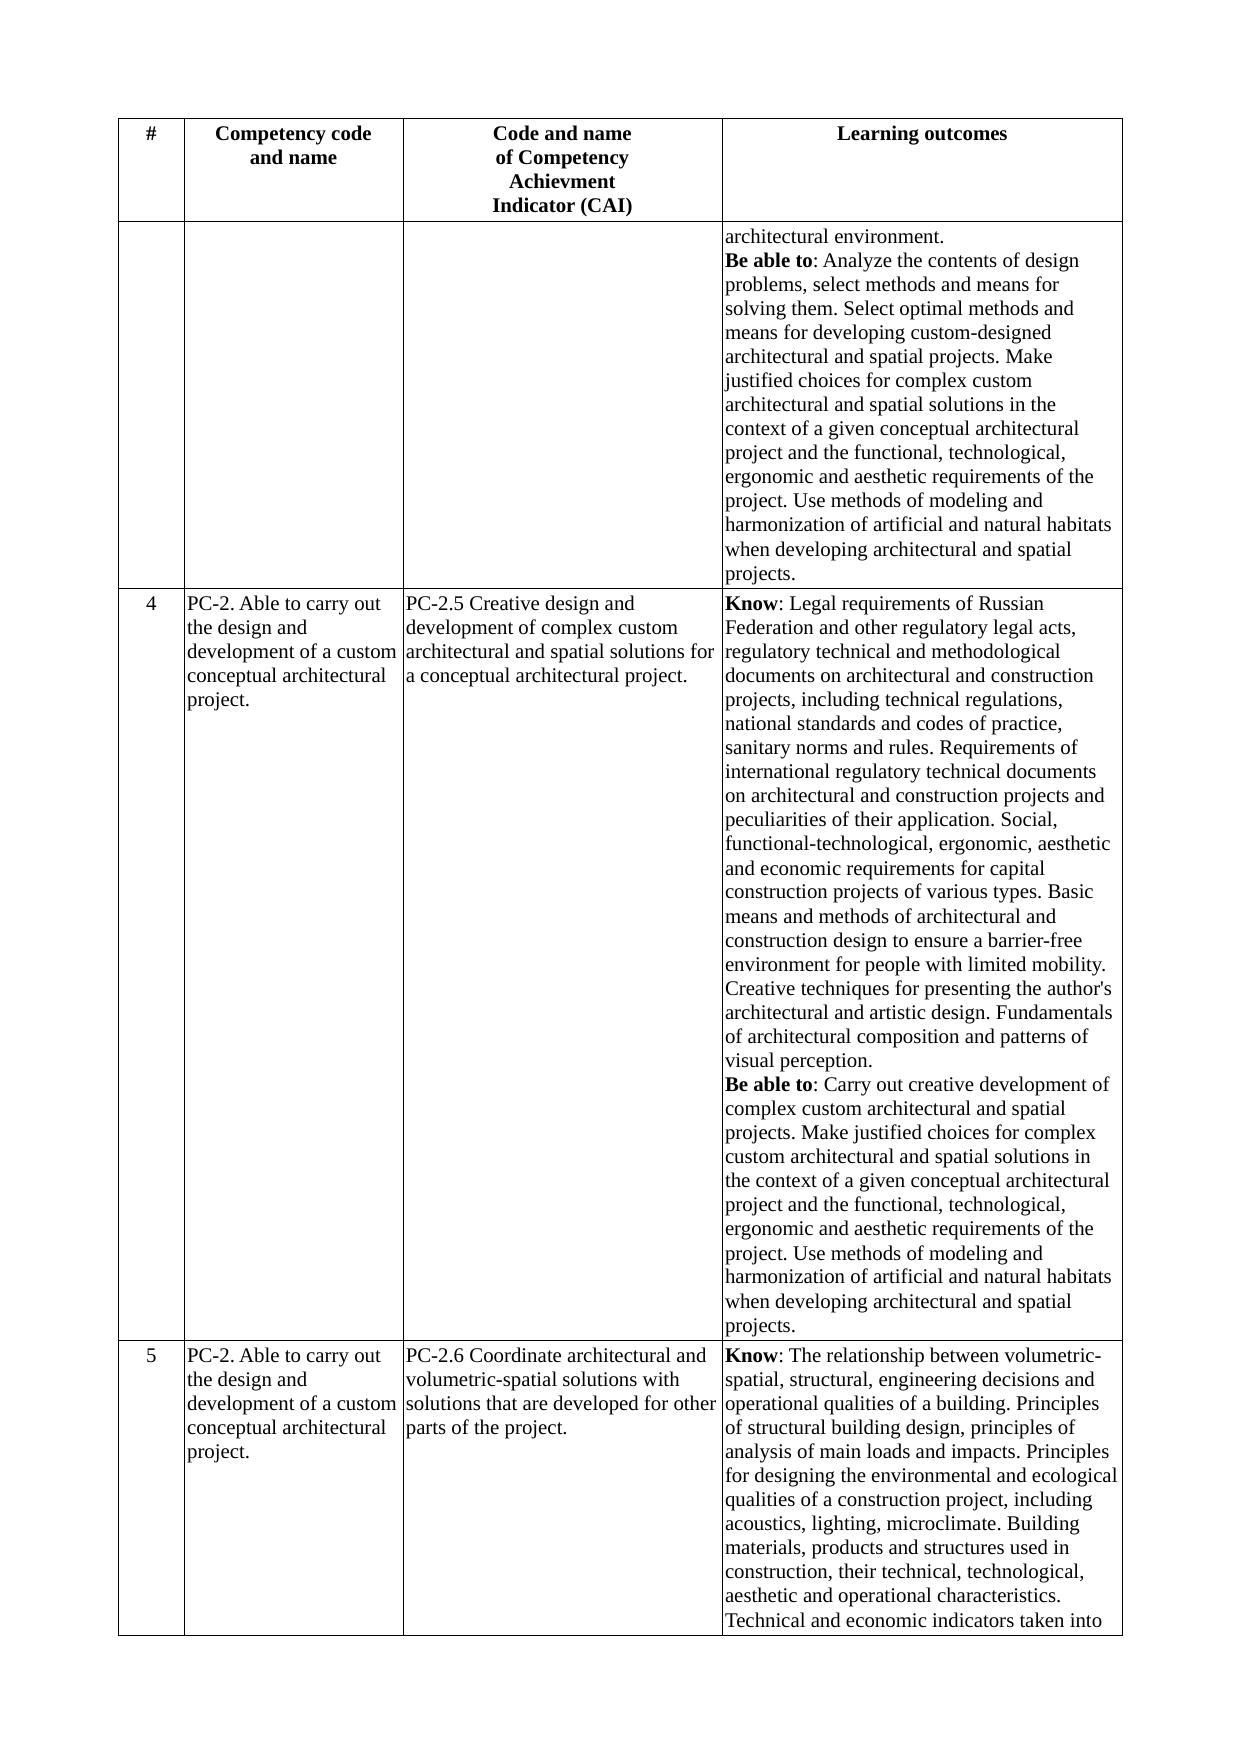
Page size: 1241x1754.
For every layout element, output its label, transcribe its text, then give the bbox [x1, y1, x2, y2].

table_cell [404, 222, 722, 588]
table_cell Know: Legal requirements of Russian Federation and other regulatory legal acts, regulatory technical and methodological documents on architectural and construction projects, including technical regulations, national standards and codes of practice, sanitary norms and rules. Requirements of international regulatory technical documents on architectural and construction projects and peculiarities of their application. Social, functional-technological, ergonomic, aesthetic and economic requirements for capital construction projects of various types. Basic means and methods of architectural and construction design to ensure a barrier-free environment for people with limited mobility. Creative techniques for presenting the author's architectural and artistic design. Fundamentals of architectural composition and patterns of visual perception. Be able to: Carry out creative development of complex custom architectural and spatial projects. Make justified choices for complex custom architectural and spatial solutions in the context of a given conceptual architectural project and the functional, technological, ergonomic and aesthetic requirements of the project. Use methods of modeling and harmonization of artificial and natural habitats when developing architectural and spatial projects. [723, 589, 1122, 1340]
table_cell PC-2.5 Creative design and development of complex custom architectural and spatial solutions for a conceptual architectural project. [404, 589, 722, 1340]
table_cell 5 [119, 1341, 184, 1635]
table_header # [119, 119, 184, 221]
table_cell architectural environment. Be able to: Analyze the contents of design problems, select methods and means for solving them. Select optimal methods and means for developing custom-designed architectural and spatial projects. Make justified choices for complex custom architectural and spatial solutions in the context of a given conceptual architectural project and the functional, technological, ergonomic and aesthetic requirements of the project. Use methods of modeling and harmonization of artificial and natural habitats when developing architectural and spatial projects. [723, 222, 1122, 588]
table_cell PC-2.6 Coordinate architectural and volumetric-spatial solutions with solutions that are developed for other parts of the project. [404, 1341, 722, 1635]
table_header Code and name of Competency Achievment Indicator (CAI) [404, 119, 722, 221]
table_cell PC-2. Able to carry out the design and development of a custom conceptual architectural project. [185, 1341, 403, 1635]
table_cell Know: The relationship between volumetric-spatial, structural, engineering decisions and operational qualities of a building. Principles of structural building design, principles of analysis of main loads and impacts. Principles for designing the environmental and ecological qualities of a construction project, including acoustics, lighting, microclimate. Building materials, products and structures used in construction, their technical, technological, aesthetic and operational characteristics. Technical and economic indicators taken into [723, 1341, 1122, 1635]
table_cell PC-2. Able to carry out the design and development of a custom conceptual architectural project. [185, 589, 403, 1340]
table_cell [119, 222, 184, 588]
table_cell [185, 222, 403, 588]
table_header Learning outcomes [723, 119, 1122, 221]
table_header Competency code and name [185, 119, 403, 221]
table_cell 4 [119, 589, 184, 1340]
